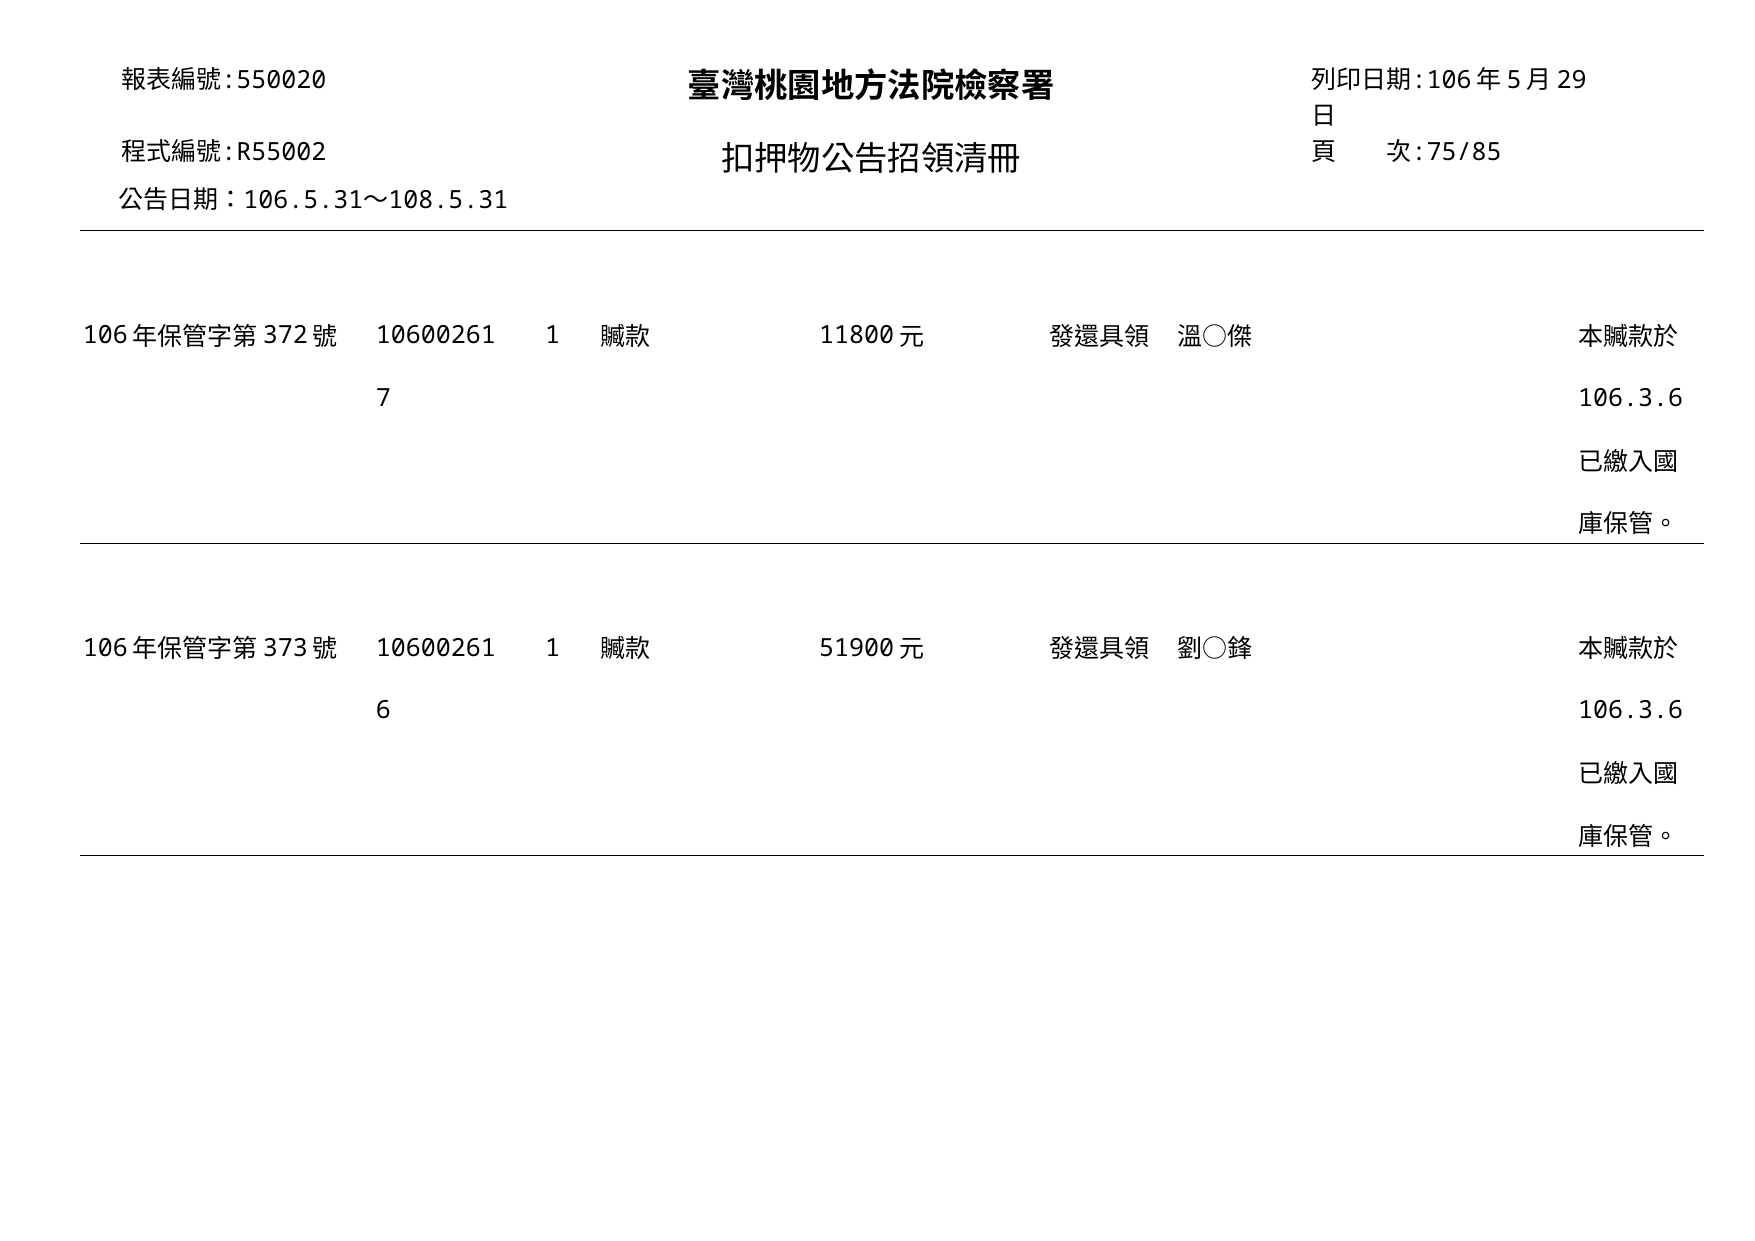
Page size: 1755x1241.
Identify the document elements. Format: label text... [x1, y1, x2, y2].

table_cell 51900元 [808, 544, 927, 855]
table_cell 106002617 [373, 231, 507, 542]
table_cell 1 [507, 544, 597, 855]
table_cell 本贓款於106.3.6已繳入國庫保管。 [1575, 544, 1704, 855]
table_cell 劉○鋒 [1175, 544, 1317, 855]
table_cell 106002616 [373, 544, 507, 855]
table_cell 1 [507, 231, 597, 542]
table_cell 本贓款於106.3.6已繳入國庫保管。 [1575, 231, 1704, 542]
table_cell 贓款 [597, 544, 807, 855]
table_cell 贓款 [597, 231, 807, 542]
table_cell 11800元 [808, 231, 927, 542]
table_cell 106年保管字第372號 [80, 231, 373, 542]
table_cell [927, 231, 1046, 542]
table_cell [1317, 231, 1575, 542]
table_cell 溫○傑 [1175, 231, 1317, 542]
table_cell 106年保管字第373號 [80, 544, 373, 855]
table_cell [1317, 544, 1575, 855]
table_cell 發還具領 [1046, 544, 1175, 855]
table_cell 發還具領 [1046, 231, 1175, 542]
table_cell [927, 544, 1046, 855]
